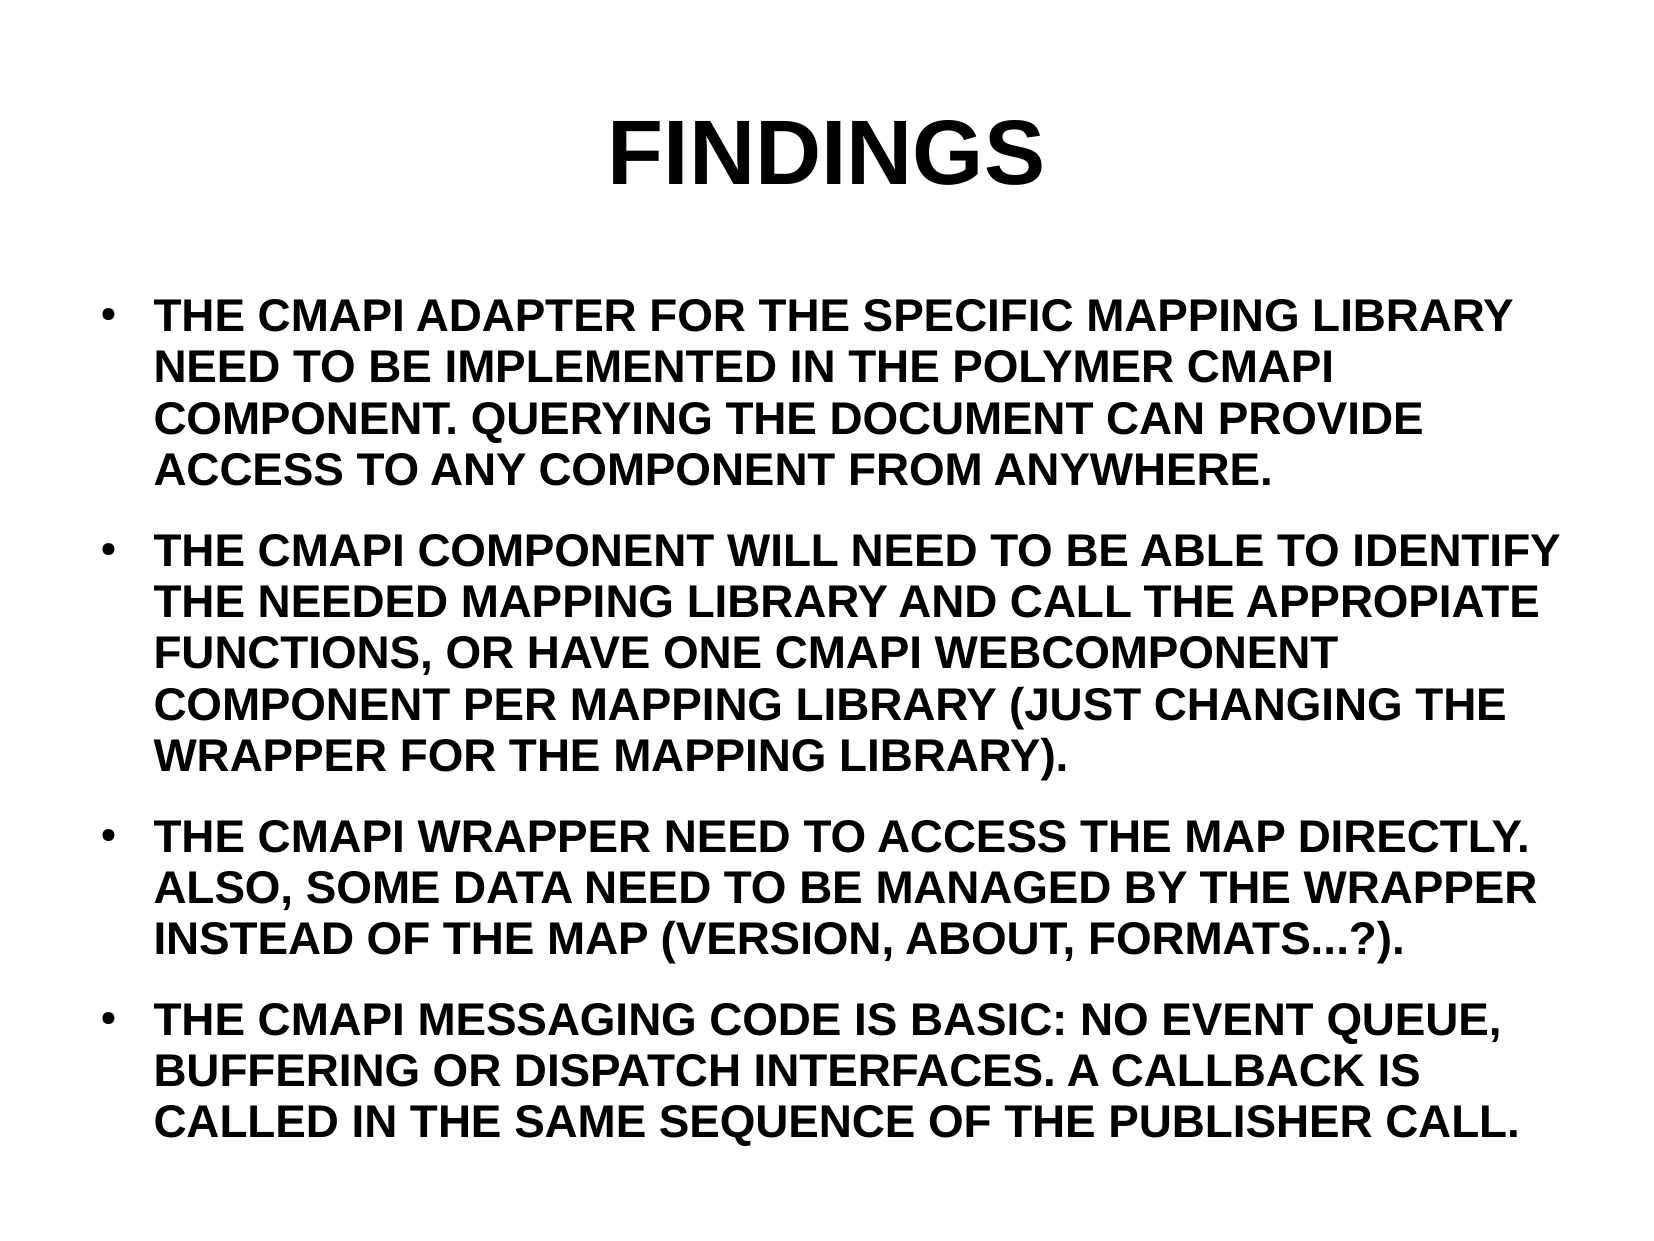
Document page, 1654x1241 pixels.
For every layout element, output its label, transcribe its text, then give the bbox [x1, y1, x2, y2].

title FINDINGS [82, 49, 1571, 257]
list THE CMAPI ADAPTER FOR THE SPECIFIC MAPPING LIBRARY NEED TO BE IMPLEMENTED IN THE POLYMER CMAPI COMPONENT. QUERYING THE DOCUMENT CAN PROVIDE ACCESS TO ANY COMPONENT FROM ANYWHERE. THE CMAPI COMPONENT WILL NEED TO BE ABLE TO IDENTIFY THE NEEDED MAPPING LIBRARY AND CALL THE APPROPIATE FUNCTIONS, OR HAVE ONE CMAPI WEBCOMPONENT COMPONENT PER MAPPING LIBRARY (JUST CHANGING THE WRAPPER FOR THE MAPPING LIBRARY). THE CMAPI WRAPPER NEED TO ACCESS THE MAP DIRECTLY. ALSO, SOME DATA NEED TO BE MANAGED BY THE WRAPPER INSTEAD OF THE MAP (VERSION, ABOUT, FORMATS...?). THE CMAPI MESSAGING CODE IS BASIC: NO EVENT QUEUE, BUFFERING OR DISPATCH INTERFACES. A CALLBACK IS CALLED IN THE SAME SEQUENCE OF THE PUBLISHER CALL. [82, 290, 1571, 1163]
